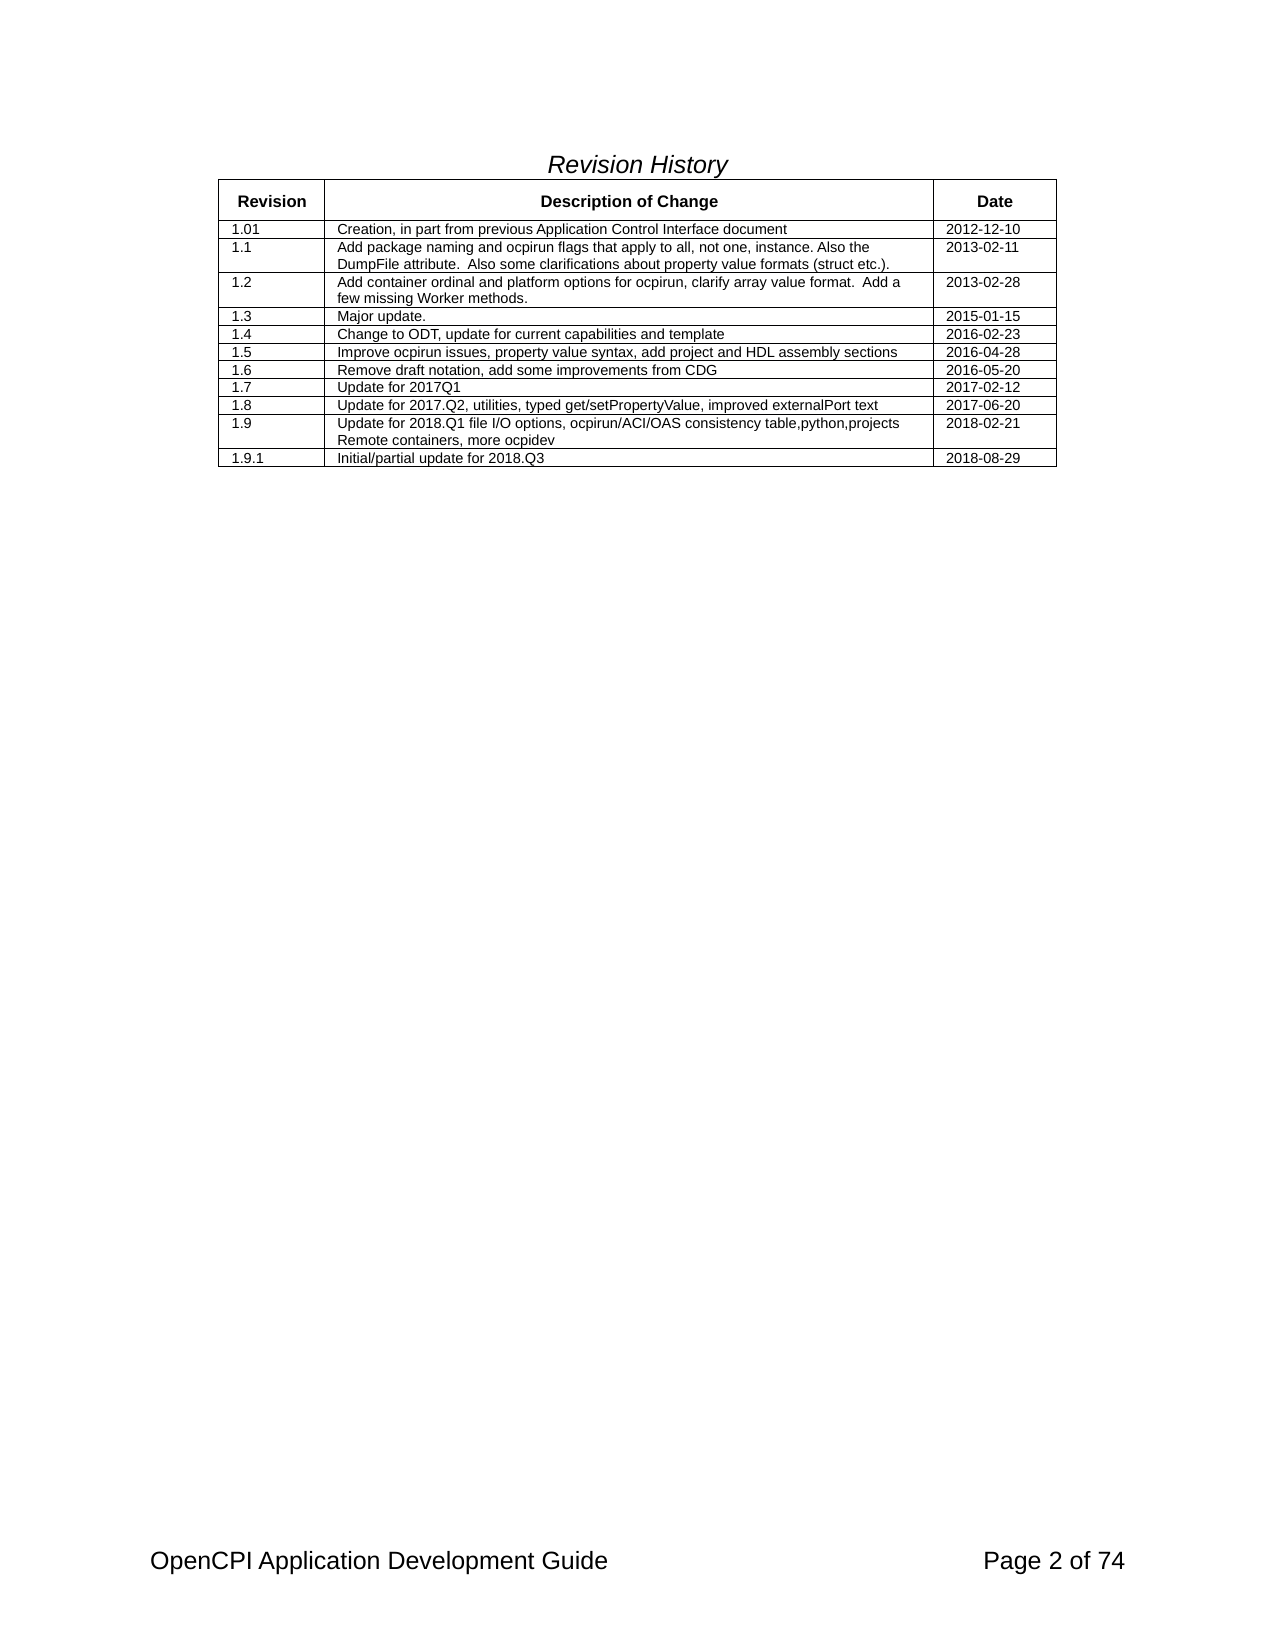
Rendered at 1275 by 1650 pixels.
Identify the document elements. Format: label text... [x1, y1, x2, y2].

table_cell 1.4 [219, 326, 324, 342]
table_cell 1.2 [219, 273, 324, 307]
table_header Description of Change [325, 180, 933, 220]
table_cell 2017-02-12 [934, 379, 1056, 396]
table_cell 1.6 [219, 361, 324, 378]
table_cell 2012-12-10 [934, 221, 1056, 238]
table_cell 2013-02-11 [934, 239, 1056, 272]
table_cell 2016-04-28 [934, 344, 1056, 360]
table_cell 1.1 [219, 239, 324, 272]
table_cell Add container ordinal and platform options for ocpirun, clarify array value format. Add a few missing Worker methods. [325, 273, 933, 307]
table_cell 2017-06-20 [934, 397, 1056, 414]
table_cell Add package naming and ocpirun flags that apply to all, not one, instance. Also the DumpFile attribute. Also some clarifications about property value formats (struct etc.). [325, 239, 933, 272]
table_cell Major update. [325, 308, 933, 325]
table_cell 1.7 [219, 379, 324, 396]
table_header Date [934, 180, 1056, 220]
table_cell Initial/partial update for 2018.Q3 [325, 449, 933, 466]
table_cell Update for 2018.Q1 file I/O options, ocpirun/ACI/OAS consistency table,python,projects Remote containers, more ocpidev [325, 415, 933, 448]
table_cell 2016-05-20 [934, 361, 1056, 378]
text Revision History [150, 150, 1125, 179]
table_cell 1.5 [219, 344, 324, 360]
table_cell Remove draft notation, add some improvements from CDG [325, 361, 933, 378]
table_cell 1.01 [219, 221, 324, 238]
table_cell Update for 2017Q1 [325, 379, 933, 396]
table_cell 1.9.1 [219, 449, 324, 466]
table_cell 2015-01-15 [934, 308, 1056, 325]
table_cell 2013-02-28 [934, 273, 1056, 307]
table_cell 1.9 [219, 415, 324, 448]
table_cell 1.3 [219, 308, 324, 325]
table_cell 2016-02-23 [934, 326, 1056, 342]
table_cell 2018-08-29 [934, 449, 1056, 466]
table_cell Change to ODT, update for current capabilities and template [325, 326, 933, 342]
table_cell Improve ocpirun issues, property value syntax, add project and HDL assembly sections [325, 344, 933, 360]
table_header Revision [219, 180, 324, 220]
table_cell Creation, in part from previous Application Control Interface document [325, 221, 933, 238]
table_cell 1.8 [219, 397, 324, 414]
table_cell 2018-02-21 [934, 415, 1056, 448]
table_cell Update for 2017.Q2, utilities, typed get/setPropertyValue, improved externalPort text [325, 397, 933, 414]
